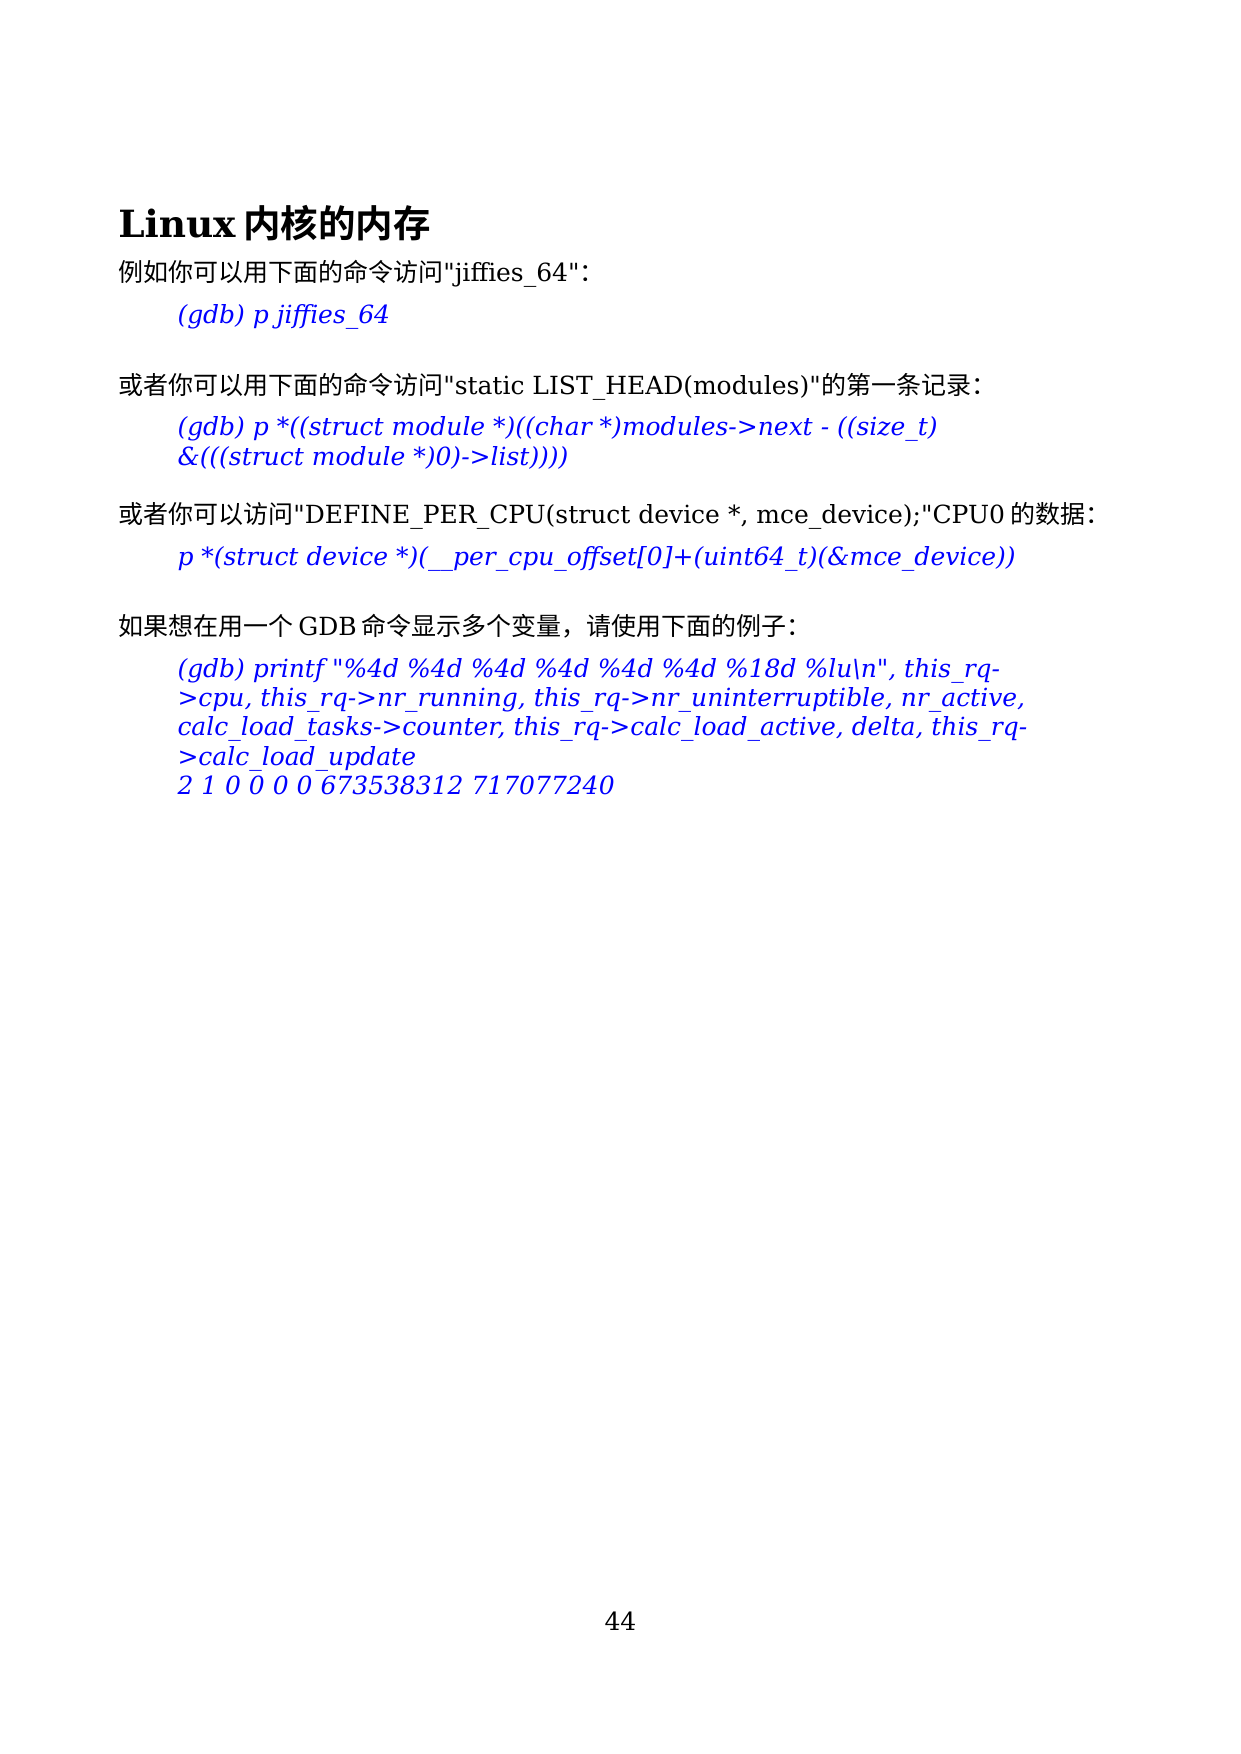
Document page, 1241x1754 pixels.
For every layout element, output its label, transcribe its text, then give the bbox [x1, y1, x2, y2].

text 或者你可以用下面的命令访问"static LIST_HEAD(modules)"的第一条记录： [118, 371, 1122, 400]
text (gdb) p *((struct module *)((char *)modules->next - ((size_t) &(((struct module *)0)->list)))) [177, 412, 1063, 500]
text (gdb) printf "%4d %4d %4d %4d %4d %4d %18d %lu\n", this_rq->cpu, this_rq->nr_running, this_rq->nr_uninterruptible, nr_active, calc_load_tasks->counter, this_rq->calc_load_active, delta, this_rq->calc_load_update [177, 654, 1063, 771]
text 或者你可以访问"DEFINE_PER_CPU(struct device *, mce_device);"CPU0的数据： [118, 500, 1122, 529]
subtitle Linux内核的内存 [118, 202, 1122, 246]
text 2 1 0 0 0 0 673538312 717077240 [177, 771, 1063, 829]
text p *(struct device *)(__per_cpu_offset[0]+(uint64_t)(&mce_device)) [177, 542, 1063, 571]
text 如果想在用一个GDB命令显示多个变量，请使用下面的例子： [118, 612, 1122, 642]
text 例如你可以用下面的命令访问"jiffies_64"： [118, 258, 1122, 287]
text (gdb) p jiffies_64 [177, 300, 1063, 329]
